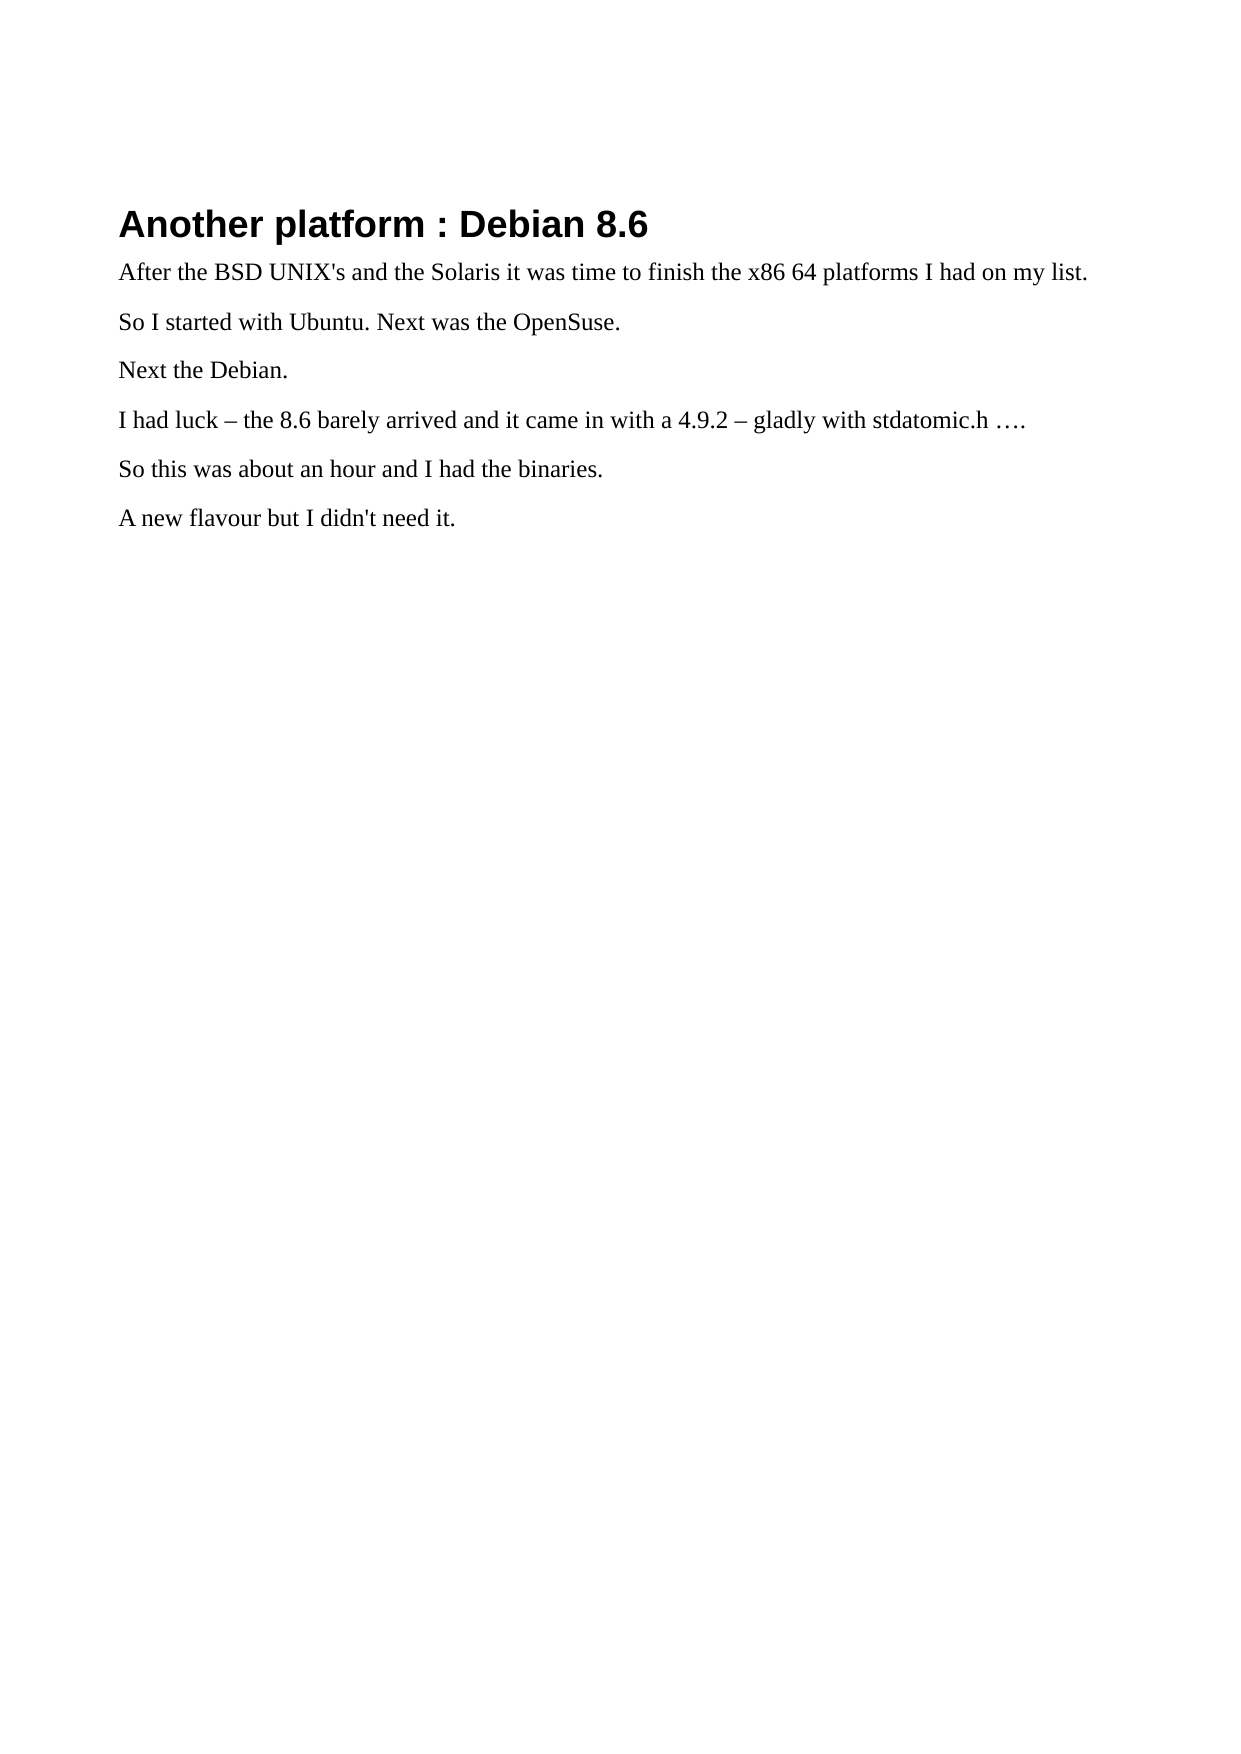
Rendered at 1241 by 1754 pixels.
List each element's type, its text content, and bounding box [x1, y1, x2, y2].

subtitle Another platform : Debian 8.6 [118, 201, 1122, 245]
text A new flavour but I didn't need it. [118, 503, 1122, 532]
text I had luck – the 8.6 barely arrived and it came in with a 4.9.2 – gladly with stdatomic.h …. [118, 405, 1122, 433]
text So I started with Ubuntu. Next was the OpenSuse. [118, 307, 1122, 335]
text Next the Debian. [118, 356, 1122, 384]
text After the BSD UNIX's and the Solaris it was time to finish the x86 64 platforms I had on my list. [118, 257, 1122, 286]
text So this was about an hour and I had the binaries. [118, 454, 1122, 482]
